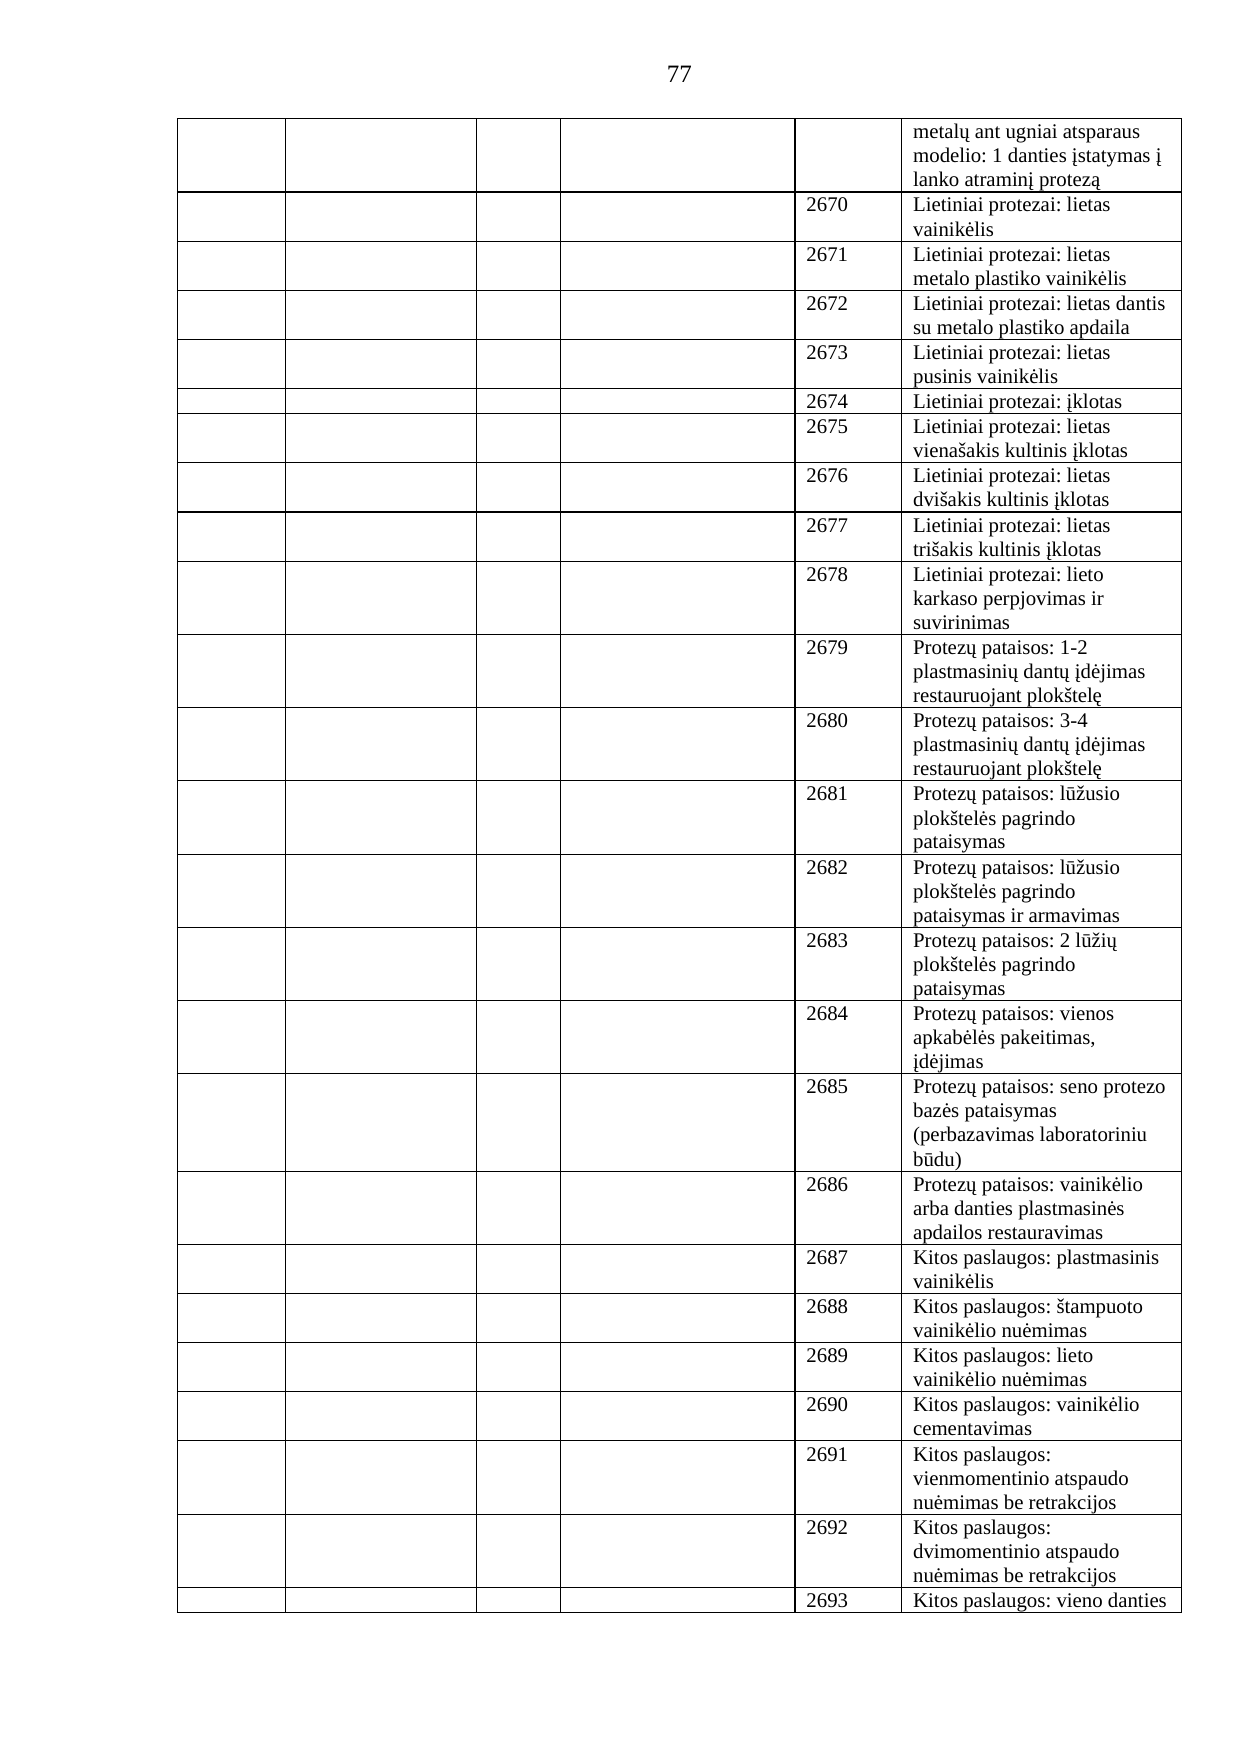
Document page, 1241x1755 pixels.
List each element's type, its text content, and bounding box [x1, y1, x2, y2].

table_cell [561, 1343, 794, 1391]
table_cell [477, 389, 560, 413]
table_cell [477, 708, 560, 780]
table_cell [561, 193, 794, 241]
table_cell [178, 855, 285, 927]
table_cell Lietiniai protezai: lietas pusinis vainikėlis [902, 340, 1181, 388]
table_cell Lietiniai protezai: lietas vainikėlis [902, 193, 1181, 241]
table_cell [561, 119, 794, 191]
table_cell [286, 389, 476, 413]
table_cell [286, 1245, 476, 1293]
table_cell Protezų pataisos: seno protezo bazės pataisymas (perbazavimas laboratoriniu būdu) [902, 1074, 1181, 1171]
table_cell [561, 928, 794, 1000]
table_cell [178, 193, 285, 241]
table_cell [477, 855, 560, 927]
table_cell [286, 781, 476, 853]
table_cell 2670 [796, 193, 901, 241]
table_cell [561, 291, 794, 339]
table_cell Lietiniai protezai: lietas dantis su metalo plastiko apdaila [902, 291, 1181, 339]
table_cell [178, 1515, 285, 1587]
table_cell Kitos paslaugos: dvimomentinio atspaudo nuėmimas be retrakcijos [902, 1515, 1181, 1587]
table_cell [178, 635, 285, 707]
table_cell 2672 [796, 291, 901, 339]
table_cell [178, 562, 285, 634]
table_cell Kitos paslaugos: vienmomentinio atspaudo nuėmimas be retrakcijos [902, 1441, 1181, 1514]
table_cell [561, 1245, 794, 1293]
table_cell 2673 [796, 340, 901, 388]
table_cell Protezų pataisos: 3-4 plastmasinių dantų įdėjimas restauruojant plokštelę [902, 708, 1181, 780]
table_cell [561, 513, 794, 561]
table_cell 2680 [796, 708, 901, 780]
table_cell [286, 1294, 476, 1342]
table_cell [561, 1001, 794, 1073]
table_cell 2679 [796, 635, 901, 707]
table_cell [477, 1172, 560, 1244]
table_cell [561, 463, 794, 511]
table_cell [178, 1074, 285, 1171]
table_cell [477, 635, 560, 707]
table_cell [561, 1074, 794, 1171]
table_cell [178, 1172, 285, 1244]
table_cell 2684 [796, 1001, 901, 1073]
table_cell [286, 340, 476, 388]
table_cell [178, 781, 285, 853]
table_cell [561, 708, 794, 780]
table_cell [477, 1074, 560, 1171]
table_cell Lietiniai protezai: lietas trišakis kultinis įklotas [902, 513, 1181, 561]
table_cell 2678 [796, 562, 901, 634]
table_cell [477, 1392, 560, 1440]
table_cell [561, 340, 794, 388]
table_cell [477, 193, 560, 241]
table_cell 2681 [796, 781, 901, 853]
table_cell [286, 1392, 476, 1440]
table_cell [178, 414, 285, 462]
table_cell Lietiniai protezai: lietas dvišakis kultinis įklotas [902, 463, 1181, 511]
table_cell 2690 [796, 1392, 901, 1440]
table_cell [286, 1074, 476, 1171]
table_cell [561, 1515, 794, 1587]
table_cell 2683 [796, 928, 901, 1000]
table_cell [477, 562, 560, 634]
table_cell Kitos paslaugos: štampuoto vainikėlio nuėmimas [902, 1294, 1181, 1342]
table_cell Lietiniai protezai: lieto karkaso perpjovimas ir suvirinimas [902, 562, 1181, 634]
table_cell [178, 1588, 285, 1612]
table_cell [178, 1001, 285, 1073]
table_cell [178, 389, 285, 413]
table_cell 2689 [796, 1343, 901, 1391]
table_cell [286, 708, 476, 780]
table_cell [477, 291, 560, 339]
table_cell [286, 928, 476, 1000]
table_cell metalų ant ugniai atsparaus modelio: 1 danties įstatymas į lanko atraminį protezą [902, 119, 1181, 191]
table_cell 2677 [796, 513, 901, 561]
table_cell [286, 1343, 476, 1391]
table_cell 2691 [796, 1441, 901, 1514]
table_cell [477, 1294, 560, 1342]
table_cell [561, 1588, 794, 1612]
table_cell [561, 781, 794, 853]
table_cell [286, 414, 476, 462]
table_cell [561, 635, 794, 707]
table_cell [477, 119, 560, 191]
table_cell [561, 562, 794, 634]
table_cell [477, 1441, 560, 1514]
table_cell 2687 [796, 1245, 901, 1293]
table_cell [477, 463, 560, 511]
table_cell [286, 291, 476, 339]
table_cell [796, 119, 901, 191]
table_cell [477, 1515, 560, 1587]
table_cell [561, 1441, 794, 1514]
table_cell Protezų pataisos: vainikėlio arba danties plastmasinės apdailos restauravimas [902, 1172, 1181, 1244]
table_cell [286, 463, 476, 511]
table_cell 2674 [796, 389, 901, 413]
table_cell Lietiniai protezai: įklotas [902, 389, 1181, 413]
table_cell Kitos paslaugos: vieno danties [902, 1588, 1181, 1612]
table_cell 2692 [796, 1515, 901, 1587]
table_cell [477, 781, 560, 853]
table_cell [561, 1392, 794, 1440]
table_cell [561, 1172, 794, 1244]
table_cell [178, 242, 285, 290]
table_cell [477, 513, 560, 561]
table_cell [561, 389, 794, 413]
table_cell [477, 414, 560, 462]
table_cell [477, 1001, 560, 1073]
table_cell [477, 1245, 560, 1293]
table_cell [178, 1392, 285, 1440]
table_cell Protezų pataisos: lūžusio plokštelės pagrindo pataisymas [902, 781, 1181, 853]
table_cell [286, 193, 476, 241]
table_cell 2675 [796, 414, 901, 462]
table_cell Protezų pataisos: vienos apkabėlės pakeitimas, įdėjimas [902, 1001, 1181, 1073]
table_cell [286, 1441, 476, 1514]
table_cell [561, 1294, 794, 1342]
table_cell 2682 [796, 855, 901, 927]
table_cell Kitos paslaugos: vainikėlio cementavimas [902, 1392, 1181, 1440]
table_cell [561, 242, 794, 290]
table_cell [178, 1441, 285, 1514]
table_cell [286, 513, 476, 561]
table_cell Kitos paslaugos: plastmasinis vainikėlis [902, 1245, 1181, 1293]
table_cell Lietiniai protezai: lietas vienašakis kultinis įklotas [902, 414, 1181, 462]
table_cell [286, 1001, 476, 1073]
table_cell [178, 1245, 285, 1293]
table_cell [178, 708, 285, 780]
table_cell [178, 463, 285, 511]
table_cell [561, 414, 794, 462]
table_cell [477, 928, 560, 1000]
table_cell [477, 1588, 560, 1612]
table_cell [178, 928, 285, 1000]
table_cell 2676 [796, 463, 901, 511]
table_cell [477, 1343, 560, 1391]
table_cell [286, 562, 476, 634]
table_cell [477, 242, 560, 290]
table_cell [178, 1343, 285, 1391]
table_cell Protezų pataisos: 2 lūžių plokštelės pagrindo pataisymas [902, 928, 1181, 1000]
table_cell 2688 [796, 1294, 901, 1342]
table_cell Kitos paslaugos: lieto vainikėlio nuėmimas [902, 1343, 1181, 1391]
table_cell [178, 119, 285, 191]
table_cell [178, 1294, 285, 1342]
table_cell [477, 340, 560, 388]
table_cell 2685 [796, 1074, 901, 1171]
table_cell 2693 [796, 1588, 901, 1612]
table_cell Protezų pataisos: lūžusio plokštelės pagrindo pataisymas ir armavimas [902, 855, 1181, 927]
table_cell [286, 635, 476, 707]
table_cell [286, 119, 476, 191]
table_cell [286, 1588, 476, 1612]
table_cell [561, 855, 794, 927]
table_cell [178, 513, 285, 561]
table_cell [286, 242, 476, 290]
table_cell [178, 291, 285, 339]
table_cell 2686 [796, 1172, 901, 1244]
table_cell [178, 340, 285, 388]
table_cell [286, 855, 476, 927]
table_cell [286, 1515, 476, 1587]
table_cell [286, 1172, 476, 1244]
table_cell 2671 [796, 242, 901, 290]
table_cell Protezų pataisos: 1-2 plastmasinių dantų įdėjimas restauruojant plokštelę [902, 635, 1181, 707]
table_cell Lietiniai protezai: lietas metalo plastiko vainikėlis [902, 242, 1181, 290]
